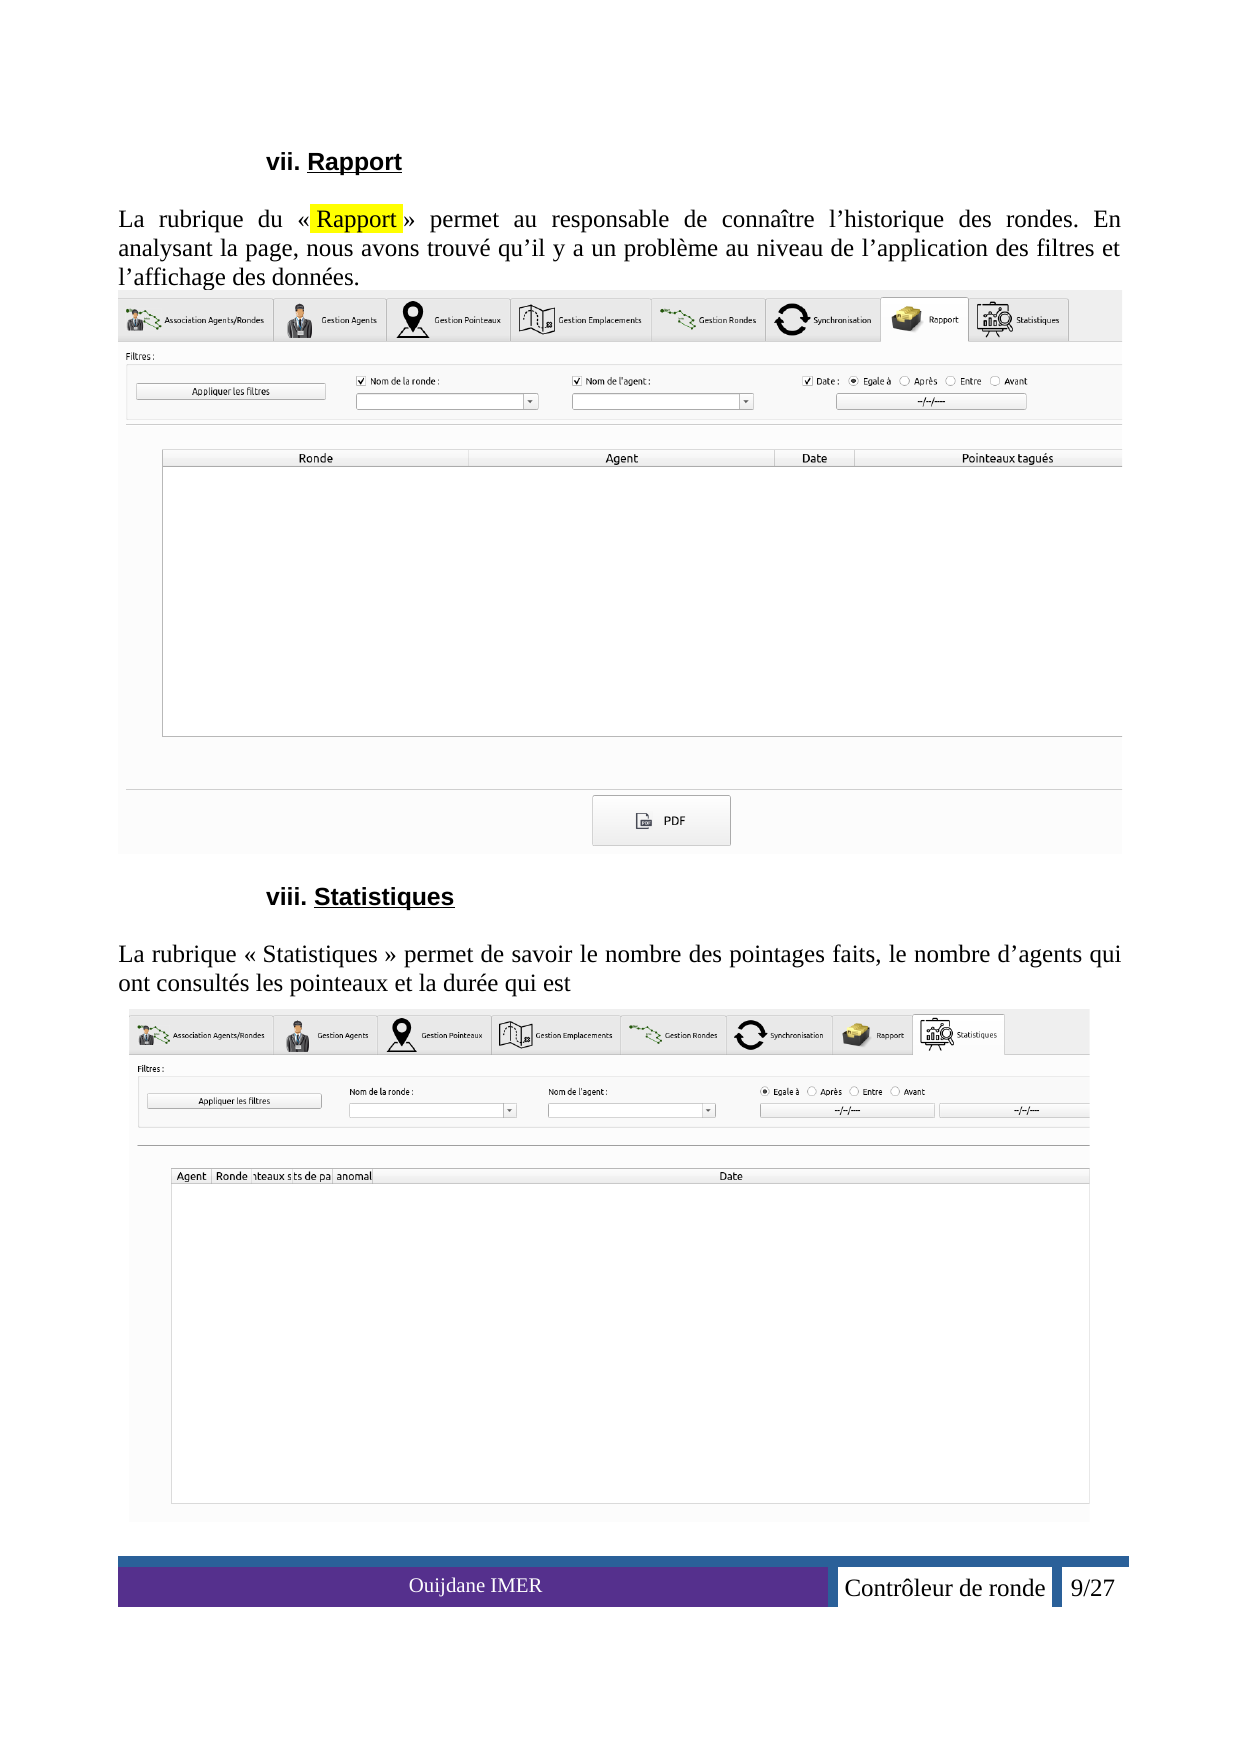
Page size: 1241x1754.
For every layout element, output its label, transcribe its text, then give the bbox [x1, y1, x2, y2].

text La rubrique « Statistiques » permet de savoir le nombre des pointages faits, le nombre d’agents qui ont consultés les pointeaux et la durée qui est [118, 939, 1122, 997]
text La rubrique du « Rapport » permet au responsable de connaître l’historique des rondes. En analysant la page, nous avons trouvé qu’il y a un problème au niveau de l’application des filtres et l’affichage des données. [118, 204, 1122, 290]
subtitle Statistiques [266, 882, 1122, 911]
subtitle Rapport [266, 147, 1122, 175]
picture [129, 1009, 1090, 1522]
picture [118, 290, 1123, 854]
